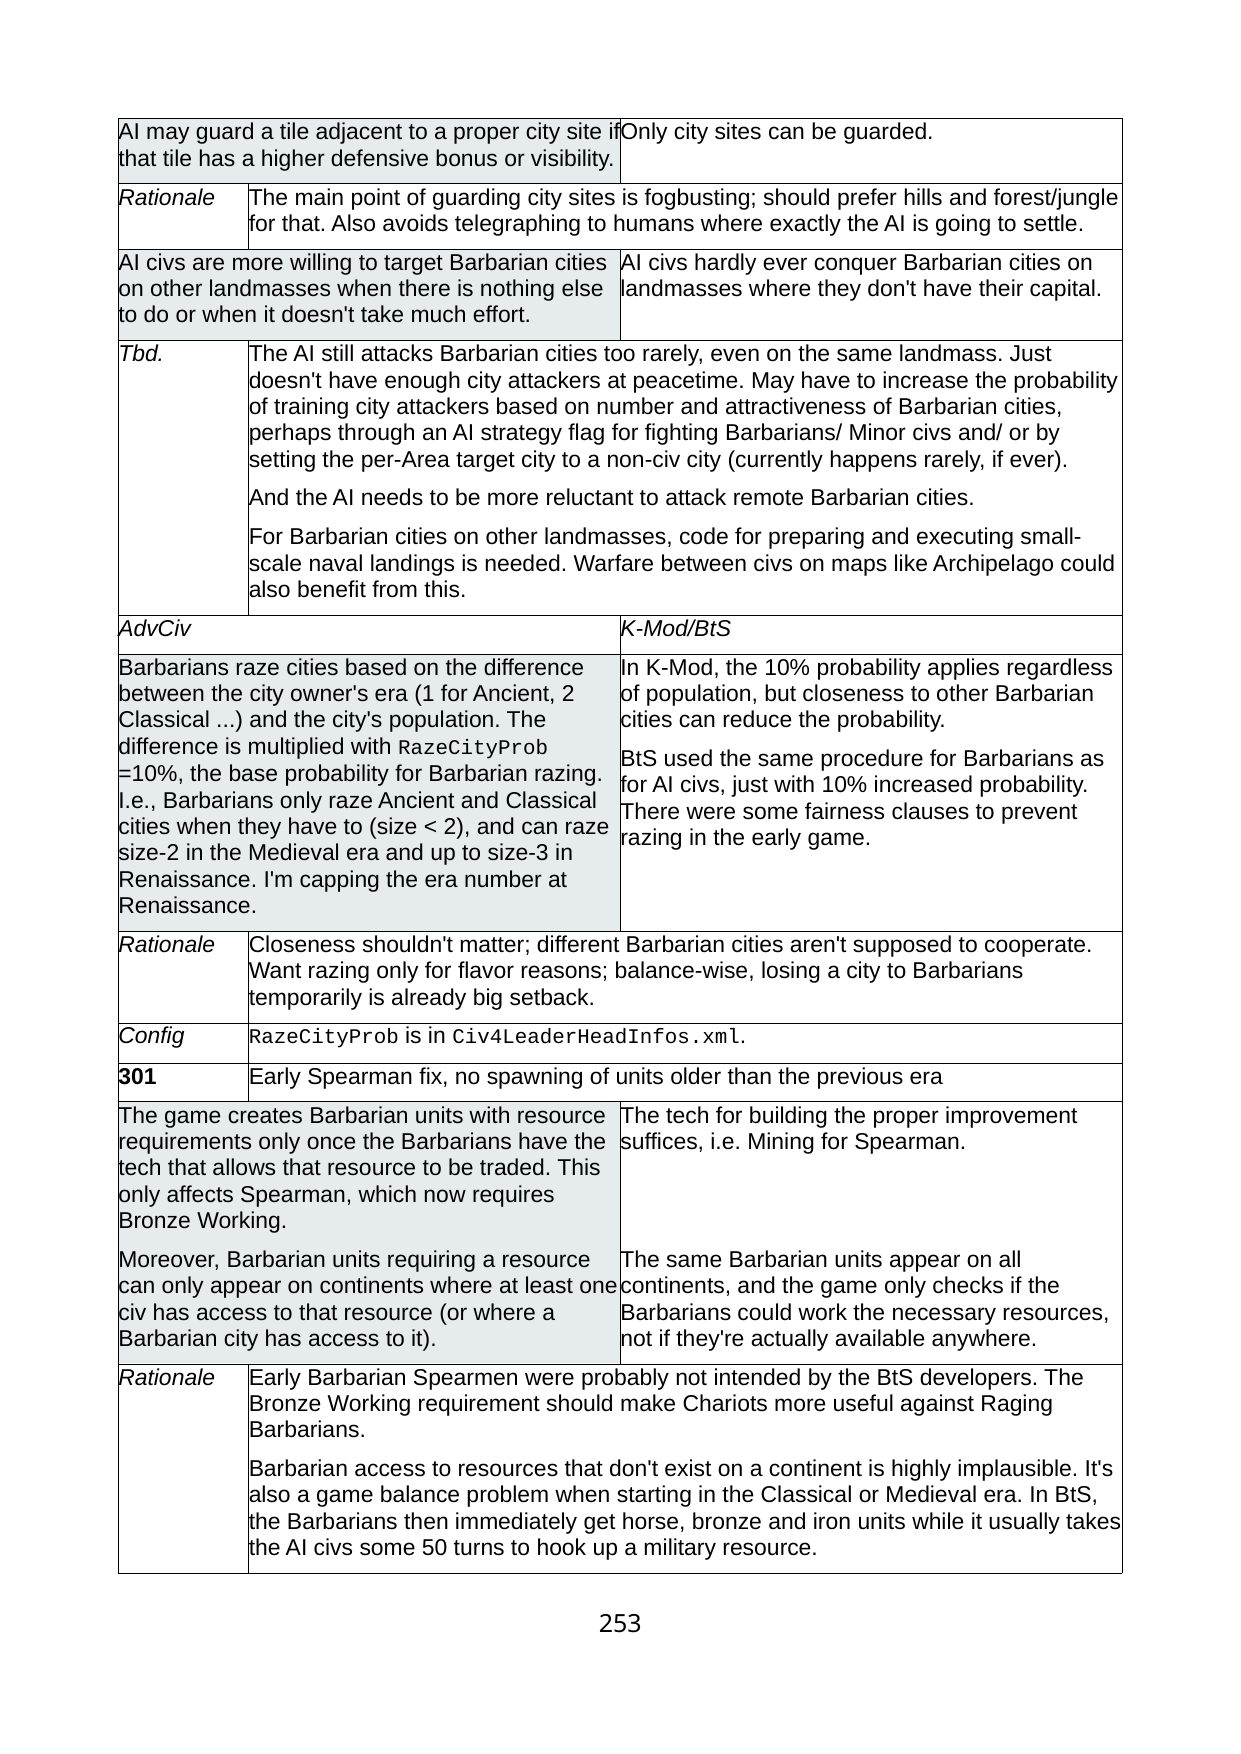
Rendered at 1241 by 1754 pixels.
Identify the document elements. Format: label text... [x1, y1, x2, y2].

table_cell Closeness shouldn't matter; different Barbarian cities aren't supposed to cooperate. Want razing only for flavor reasons; balance-wise, losing a city to Barbarians temporarily is already big setback. [249, 932, 1122, 1022]
table_cell AI civs hardly ever conquer Barbarian cities on landmasses where they don't have their capital. [621, 250, 1122, 340]
table_cell Rationale [119, 932, 248, 1022]
table_cell Only city sites can be guarded. [621, 119, 1122, 183]
table_cell Early Barbarian Spearmen were probably not intended by the BtS developers. The Bronze Working requirement should make Chariots more useful against Raging Barbarians. Barbarian access to resources that don't exist on a continent is highly implausible. It's also a game balance problem when starting in the Classical or Medieval era. In BtS, the Barbarians then immediately get horse, bronze and iron units while it usually takes the AI civs some 50 turns to hook up a military resource. [249, 1365, 1122, 1573]
table_cell The main point of guarding city sites is fogbusting; should prefer hills and forest/jungle for that. Also avoids telegraphing to humans where exactly the AI is going to settle. [249, 184, 1122, 248]
table_cell Rationale [119, 184, 248, 248]
table_cell The AI still attacks Barbarian cities too rarely, even on the same landmass. Just doesn't have enough city attackers at peacetime. May have to increase the probability of training city attackers based on number and attractiveness of Barbarian cities, perhaps through an AI strategy flag for fighting Barbarians/ Minor civs and/ or by setting the per-Area target city to a non-civ city (currently happens rarely, if ever). And the AI needs to be more reluctant to attack remote Barbarian cities. For Barbarian cities on other landmasses, code for preparing and executing small-scale naval landings is needed. Warfare between civs on maps like Archipelago could also benefit from this. [249, 341, 1122, 614]
table_cell AI civs are more willing to target Barbarian cities on other landmasses when there is nothing else to do or when it doesn't take much effort. [119, 250, 620, 340]
table_cell The game creates Barbarian units with resource requirements only once the Barbarians have the tech that allows that resource to be traded. This only affects Spearman, which now requires Bronze Working. Moreover, Barbarian units requiring a resource can only appear on continents where at least one civ has access to that resource (or where a Barbarian city has access to it). [119, 1102, 620, 1363]
table_cell Config [119, 1024, 248, 1063]
table_cell AI may guard a tile adjacent to a proper city site if that tile has a higher defensive bonus or visibility. [119, 119, 620, 183]
table_cell Rationale [119, 1365, 248, 1573]
table_cell The tech for building the proper improvement suffices, i.e. Mining for Spearman. The same Barbarian units appear on all continents, and the game only checks if the Barbarians could work the necessary resources, not if they're actually available anywhere. [621, 1102, 1122, 1363]
table_cell Tbd. [119, 341, 248, 614]
table_cell 301 [119, 1064, 248, 1101]
table_cell AdvCiv [119, 616, 620, 653]
table_cell Early Spearman fix, no spawning of units older than the previous era [249, 1064, 1122, 1101]
table_cell In K-Mod, the 10% probability applies regardless of population, but closeness to other Barbarian cities can reduce the probability. BtS used the same procedure for Barbarians as for AI civs, just with 10% increased probability. There were some fairness clauses to prevent razing in the early game. [621, 655, 1122, 931]
table_cell K-Mod/BtS [621, 616, 1122, 653]
table_cell Barbarians raze cities based on the difference between the city owner's era (1 for Ancient, 2 Classical ...) and the city's population. The difference is multiplied with RazeCityProb =10%, the base probability for Barbarian razing. I.e., Barbarians only raze Ancient and Classical cities when they have to (size < 2), and can raze size-2 in the Medieval era and up to size-3 in Renaissance. I'm capping the era number at Renaissance. [119, 655, 620, 931]
table_cell RazeCityProb is in Civ4LeaderHeadInfos.xml. [249, 1024, 1122, 1063]
